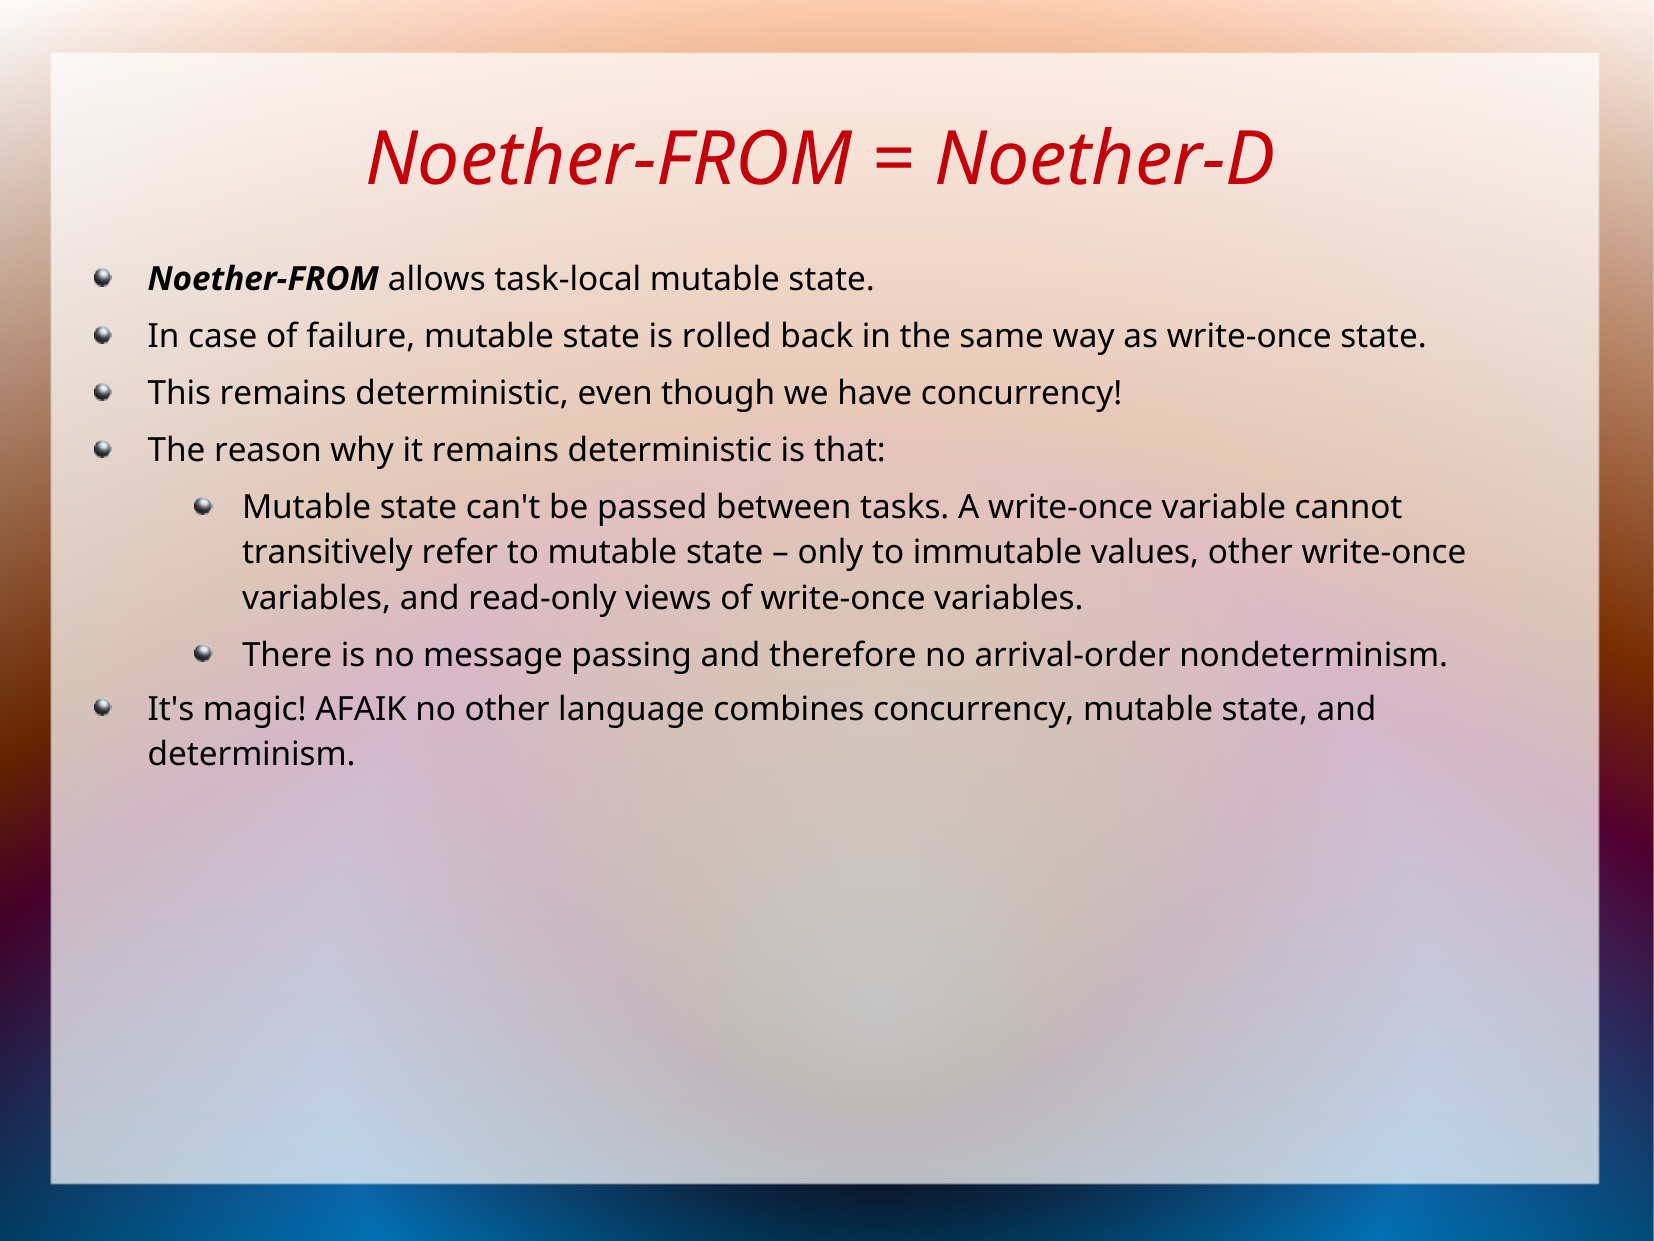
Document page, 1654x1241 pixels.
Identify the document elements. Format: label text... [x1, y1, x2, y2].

title Noether-FROM = Noether-D [76, 59, 1565, 252]
list Noether-FROM allows task-local mutable state. In case of failure, mutable state is rolled back in the same way as write-once state. This remains deterministic, even though we have concurrency! The reason why it remains deterministic is that: Mutable state can't be passed between tasks. A write-once variable cannot transitively refer to mutable state – only to immutable values, other write-once variables, and read-only views of write-once variables. There is no message passing and therefore no arrival-order nondeterminism. It's magic! AFAIK no other language combines concurrency, mutable state, and determinism. [76, 255, 1565, 1059]
picture [0, 0, 1654, 1241]
